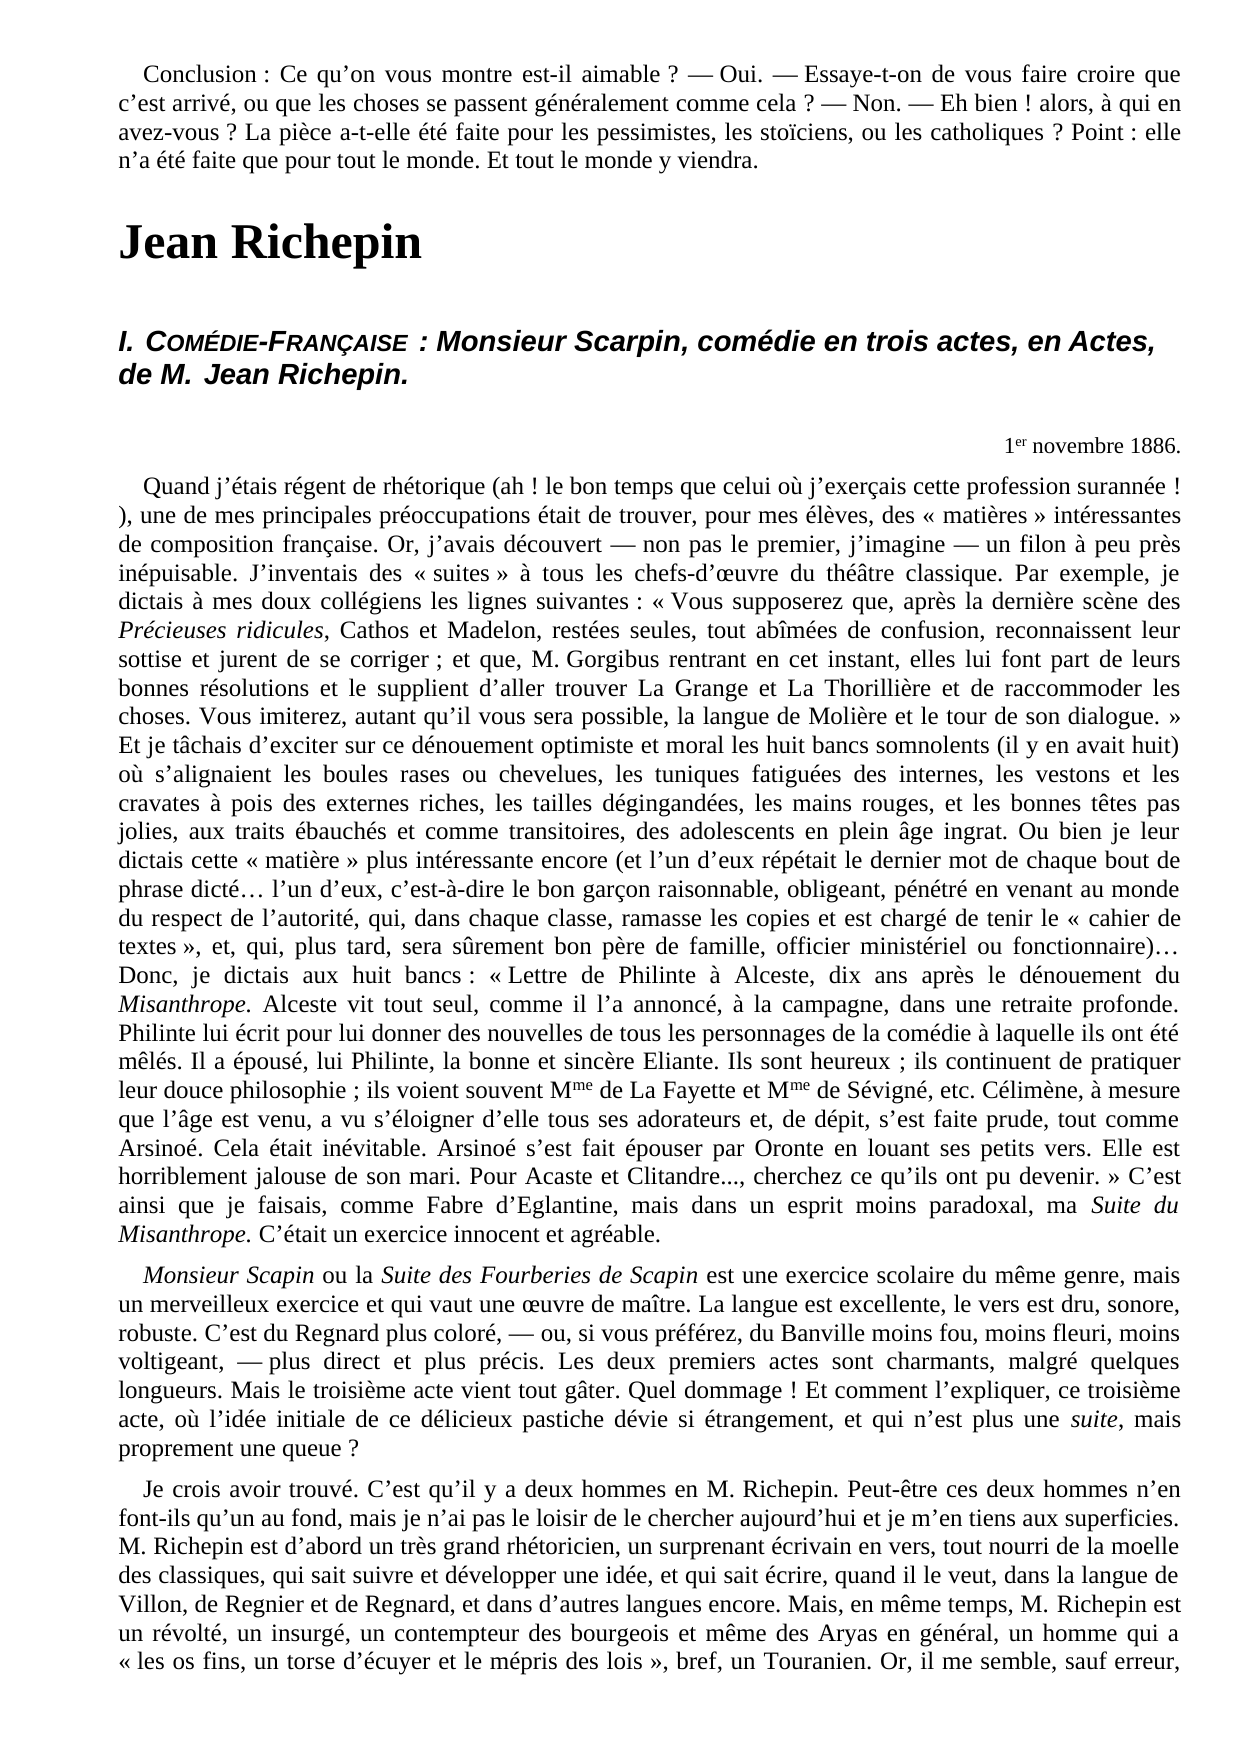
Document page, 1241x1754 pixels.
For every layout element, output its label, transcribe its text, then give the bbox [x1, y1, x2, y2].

text Je crois avoir trouvé. C’est qu’il y a deux hommes en M. Richepin. Peut-être ces deux hommes n’en font-ils qu’un au fond, mais je n’ai pas le loisir de le chercher aujourd’hui et je m’en tiens aux superficies. M. Richepin est d’abord un très grand rhétoricien, un surprenant écrivain en vers, tout nourri de la moelle des classiques, qui sait suivre et développer une idée, et qui sait écrire, quand il le veut, dans la langue de Villon, de Regnier et de Regnard, et dans d’autres langues encore. Mais, en même temps, M. Richepin est un révolté, un insurgé, un contempteur des bourgeois et même des Aryas en général, un homme qui a « les os fins, un torse d’écuyer et le mépris des lois », bref, un Touranien. Or, il me semble, sauf erreur, [118, 1474, 1181, 1675]
subtitle Jean Richepin [118, 212, 1181, 269]
text Conclusion : Ce qu’on vous montre est-il aimable ? — Oui. — Essaye-t-on de vous faire croire que c’est arrivé, ou que les choses se passent généralement comme cela ? — Non. — Eh bien ! alors, à qui en avez-vous ? La pièce a-t-elle été faite pour les pessimistes, les stoïciens, ou les catholiques ? Point : elle n’a été faite que pour tout le monde. Et tout le monde y viendra. [118, 59, 1181, 174]
text Quand j’étais régent de rhétorique (ah ! le bon temps que celui où j’exerçais cette profession surannée ! ), une de mes principales préoccupations était de trouver, pour mes élèves, des « matières » intéressantes de composition française. Or, j’avais découvert — non pas le premier, j’imagine — un filon à peu près inépuisable. J’inventais des « suites » à tous les chefs-d’œuvre du théâtre classique. Par exemple, je dictais à mes doux collégiens les lignes suivantes : « Vous supposerez que, après la dernière scène des Précieuses ridicules, Cathos et Madelon, restées seules, tout abîmées de confusion, reconnaissent leur sottise et jurent de se corriger ; et que, M. Gorgibus rentrant en cet instant, elles lui font part de leurs bonnes résolutions et le supplient d’aller trouver La Grange et La Thorillière et de raccommoder les choses. Vous imiterez, autant qu’il vous sera possible, la langue de Molière et le tour de son dialogue. » Et je tâchais d’exciter sur ce dénouement optimiste et moral les huit bancs somnolents (il y en avait huit) où s’alignaient les boules rases ou chevelues, les tuniques fatiguées des internes, les vestons et les cravates à pois des externes riches, les tailles dégingandées, les mains rouges, et les bonnes têtes pas jolies, aux traits ébauchés et comme transitoires, des adolescents en plein âge ingrat. Ou bien je leur dictais cette « matière » plus intéressante encore (et l’un d’eux répétait le dernier mot de chaque bout de phrase dicté… l’un d’eux, c’est-à-dire le bon garçon raisonnable, obligeant, pénétré en venant au monde du respect de l’autorité, qui, dans chaque classe, ramasse les copies et est chargé de tenir le « cahier de textes », et, qui, plus tard, sera sûrement bon père de famille, officier ministériel ou fonctionnaire)… Donc, je dictais aux huit bancs : « Lettre de Philinte à Alceste, dix ans après le dénouement du Misanthrope. Alceste vit tout seul, comme il l’a annoncé, à la campagne, dans une retraite profonde. Philinte lui écrit pour lui donner des nouvelles de tous les personnages de la comédie à laquelle ils ont été mêlés. Il a épousé, lui Philinte, la bonne et sincère Eliante. Ils sont heureux ; ils continuent de pratiquer leur douce philosophie ; ils voient souvent Mme de La Fayette et Mme de Sévigné, etc. Célimène, à mesure que l’âge est venu, a vu s’éloigner d’elle tous ses adorateurs et, de dépit, s’est faite prude, tout comme Arsinoé. Cela était inévitable. Arsinoé s’est fait épouser par Oronte en louant ses petits vers. Elle est horriblement jalouse de son mari. Pour Acaste et Clitandre..., cherchez ce qu’ils ont pu devenir. » C’est ainsi que je faisais, comme Fabre d’Eglantine, mais dans un esprit moins paradoxal, ma Suite du Misanthrope. C’était un exercice innocent et agréable. [118, 471, 1181, 1248]
subtitle I. Comédie-Française : Monsieur Scarpin, comédie en trois actes, en Actes, de M. Jean Richepin. [118, 323, 1181, 391]
text Monsieur Scapin ou la Suite des Fourberies de Scapin est une exercice scolaire du même genre, mais un merveilleux exercice et qui vaut une œuvre de maître. La langue est excellente, le vers est dru, sonore, robuste. C’est du Regnard plus coloré, — ou, si vous préférez, du Banville moins fou, moins fleuri, moins voltigeant, — plus direct et plus précis. Les deux premiers actes sont charmants, malgré quelques longueurs. Mais le troisième acte vient tout gâter. Quel dommage ! Et comment l’expliquer, ce troisième acte, où l’idée initiale de ce délicieux pastiche dévie si étrangement, et qui n’est plus une suite, mais proprement une queue ? [118, 1260, 1181, 1461]
text 1er novembre 1886. [118, 433, 1181, 459]
